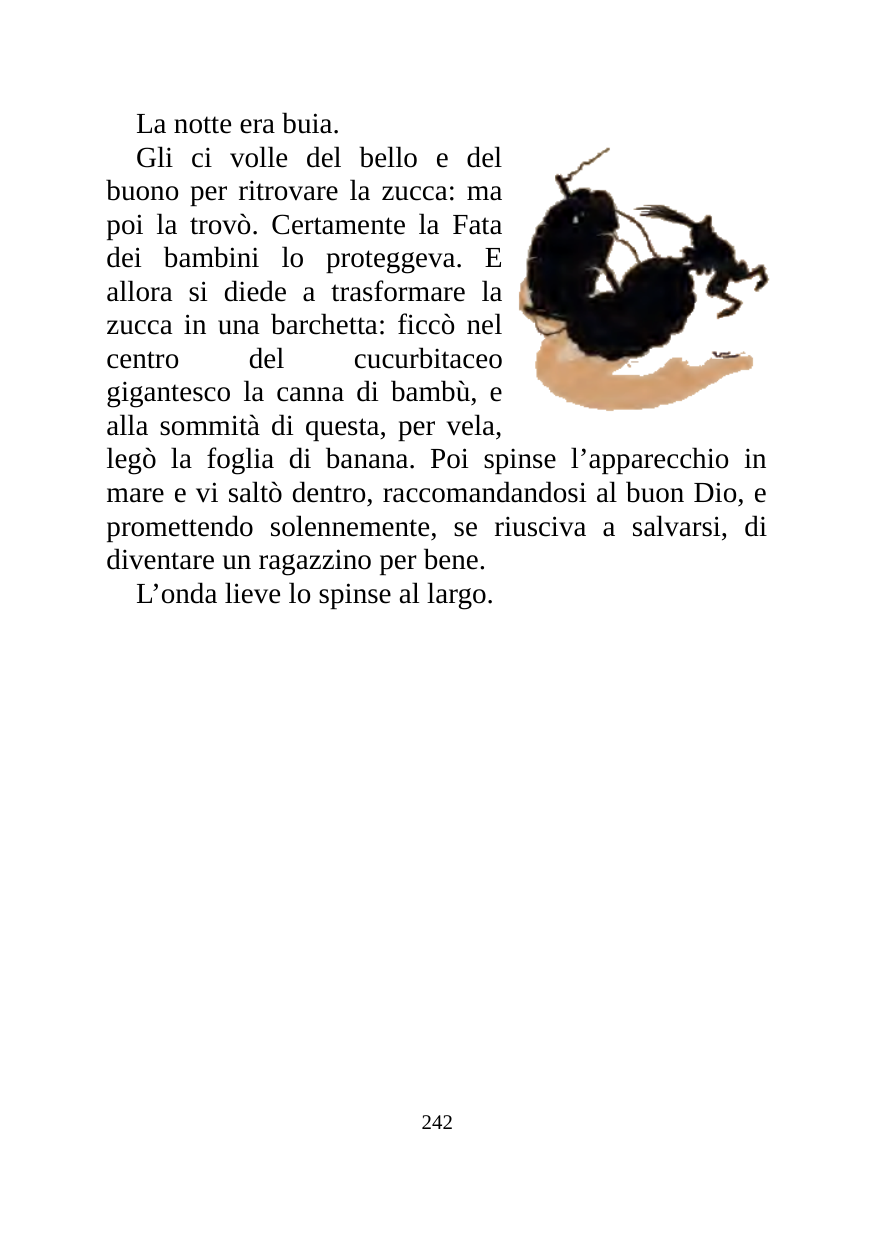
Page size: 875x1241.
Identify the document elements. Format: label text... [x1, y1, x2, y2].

text Gli ci volle del bello e del buono per ritrovare la zucca: ma poi la trovò. Certamente la Fata dei bambini lo proteggeva. E allora si diede a trasformare la zucca in una barchetta: ficcò nel centro del cucurbitaceo gigantesco la canna di bambù, e alla sommità di questa, per vela, legò la foglia di banana. Poi spinse l’apparecchio in mare e vi saltò dentro, raccomandandosi al buon Dio, e promettendo solennemente, se riusciva a salvarsi, di diventare un ragazzino per bene. [106, 140, 768, 576]
text L’onda lieve lo spinse al largo. [106, 576, 768, 609]
text La notte era buia. [106, 106, 768, 140]
picture [503, 138, 773, 421]
